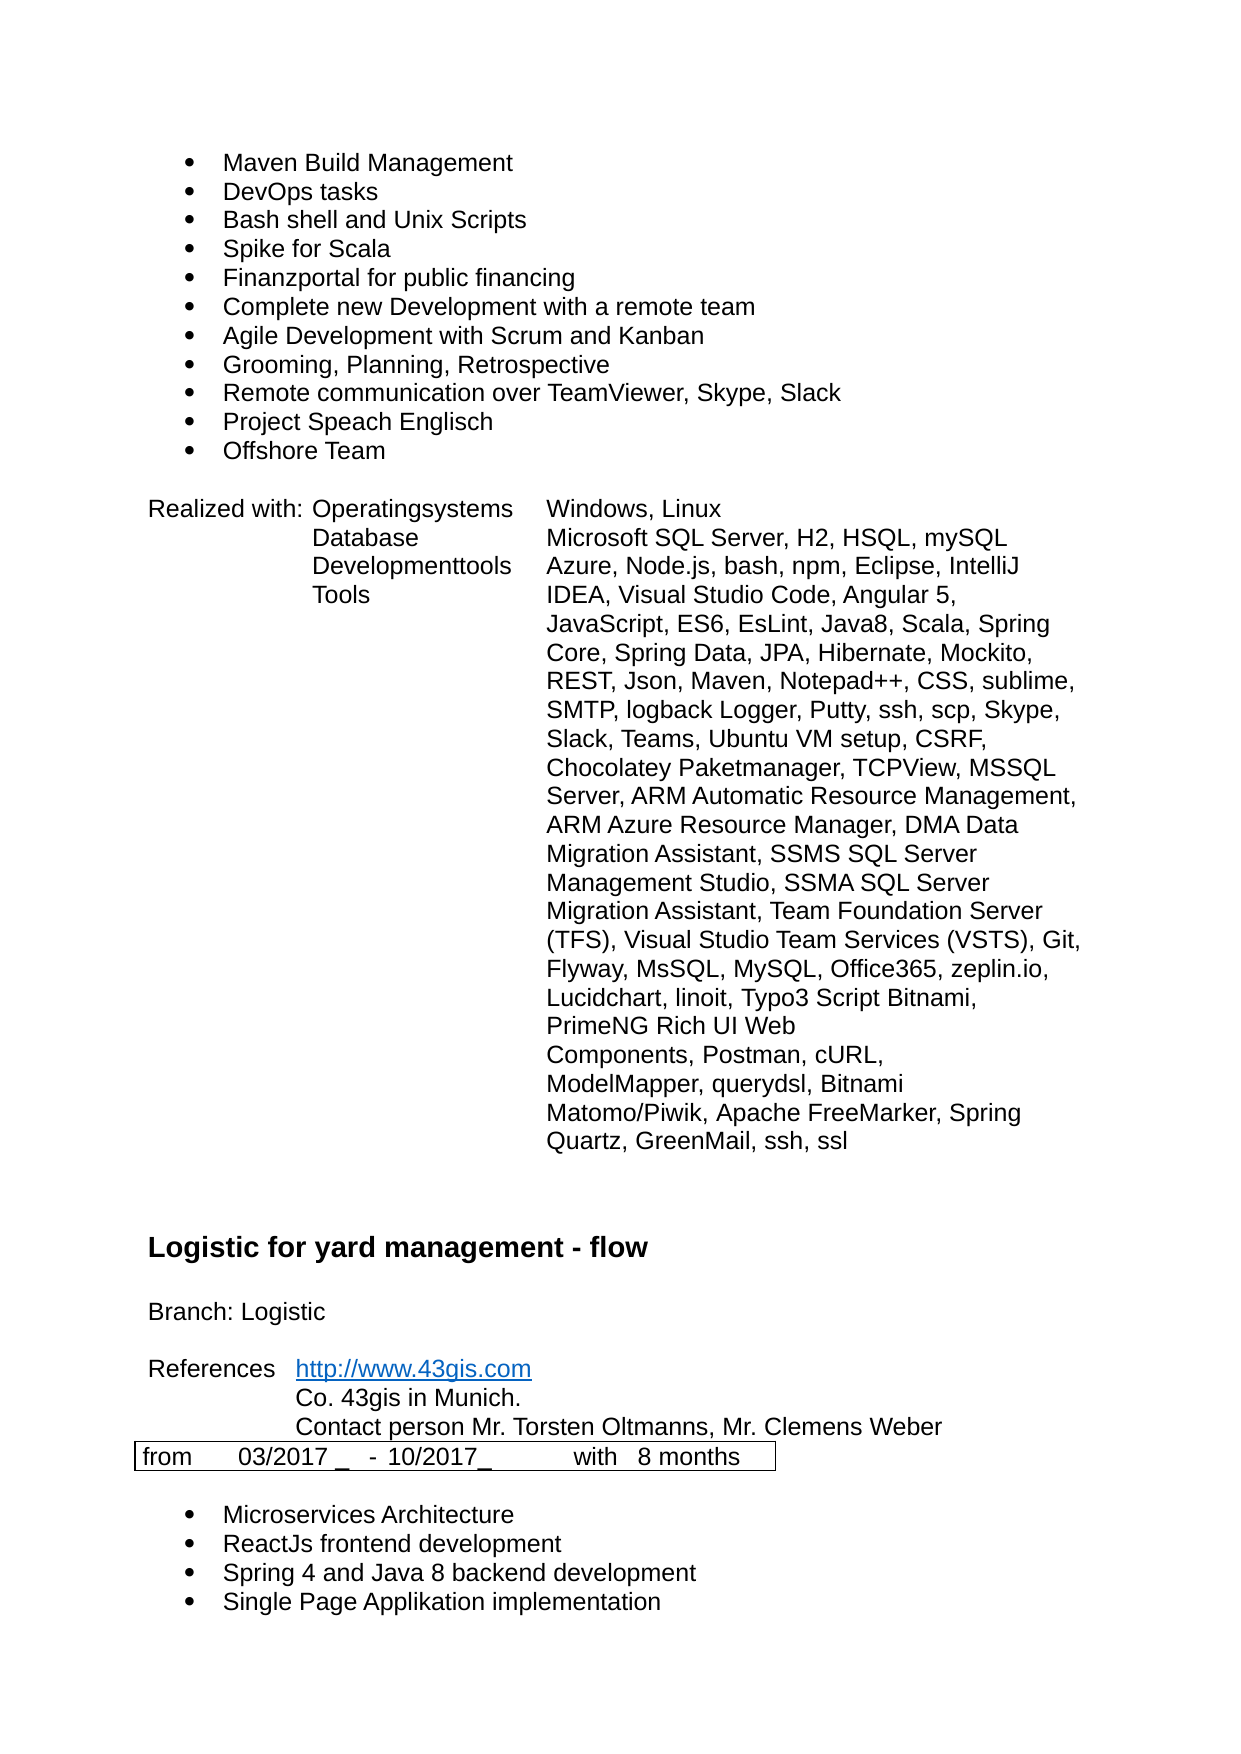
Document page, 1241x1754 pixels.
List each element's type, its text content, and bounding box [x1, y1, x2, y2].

list Agile Development with Scrum and Kanban [185, 321, 1104, 349]
list Maven Build Management [185, 148, 1104, 176]
text Contact person Mr. Torsten Oltmanns, Mr. Clemens Weber [221, 1412, 1104, 1441]
subtitle Logistic for yard management - flow [148, 1230, 1104, 1263]
list Microservices Architecture [185, 1500, 1104, 1529]
list Grooming, Planning, Retrospective [185, 349, 1104, 378]
list Offshore Team [185, 436, 1104, 465]
list Project Speach Englisch [185, 407, 1104, 436]
table_cell Microsoft SQL Server, H2, HSQL, mySQL [543, 523, 1089, 551]
text Branch: Logistic [148, 1297, 1104, 1326]
list Single Page Applikation implementation [185, 1587, 1104, 1616]
table_header 8 months [630, 1442, 775, 1470]
list DevOps tasks [185, 176, 1104, 205]
list Remote communication over TeamViewer, Skype, Slack [185, 378, 1104, 407]
table_cell Database [309, 523, 543, 551]
table_header Realized with: [145, 494, 309, 522]
table_cell Developmenttools Tools [309, 551, 543, 1155]
list Spike for Scala [185, 234, 1104, 263]
list Spring 4 and Java 8 backend development [185, 1558, 1104, 1587]
list Finanzportal for public financing [185, 263, 1104, 292]
table_header 03/2017 _ [231, 1442, 361, 1470]
list Bash shell and Unix Scripts [185, 205, 1104, 234]
table_header - [361, 1442, 380, 1470]
list ReactJs frontend development [185, 1529, 1104, 1558]
text References http://www.43gis.com [148, 1354, 1104, 1383]
text Co. 43gis in Munich. [221, 1383, 1104, 1412]
table_header 10/2017_ [380, 1442, 566, 1470]
table_header Operatingsystems [309, 494, 543, 522]
list Complete new Development with a remote team [185, 292, 1104, 321]
table_cell [145, 551, 309, 1155]
table_cell Azure, Node.js, bash, npm, Eclipse, IntelliJ IDEA, Visual Studio Code, Angular 5, JavaScript, ES6, EsLint, Java8, Scala, Spring Core, Spring Data, JPA, Hibernate, Mockito, REST, Json, Maven, Notepad++, CSS, sublime, SMTP, logback Logger, Putty, ssh, scp, Skype, Slack, Teams, Ubuntu VM setup, CSRF, Chocolatey Paketmanager, TCPView, MSSQL Server, ARM Automatic Resource Management, ARM Azure Resource Manager, DMA Data Migration Assistant, SSMS SQL Server Management Studio, SSMA SQL Server Migration Assistant, Team Foundation Server (TFS), Visual Studio Team Services (VSTS), Git, Flyway, MsSQL, MySQL, Office365, zeplin.io, Lucidchart, linoit, Typo3 Script Bitnami, PrimeNG Rich UI Web Components, Postman, cURL, ModelMapper, querydsl, Bitnami Matomo/Piwik, Apache FreeMarker, Spring Quartz, GreenMail, ssh, ssl [543, 551, 1089, 1155]
table_header Windows, Linux [543, 494, 1089, 522]
table_header from [136, 1442, 231, 1470]
table_cell [145, 523, 309, 551]
table_header with [566, 1442, 630, 1470]
